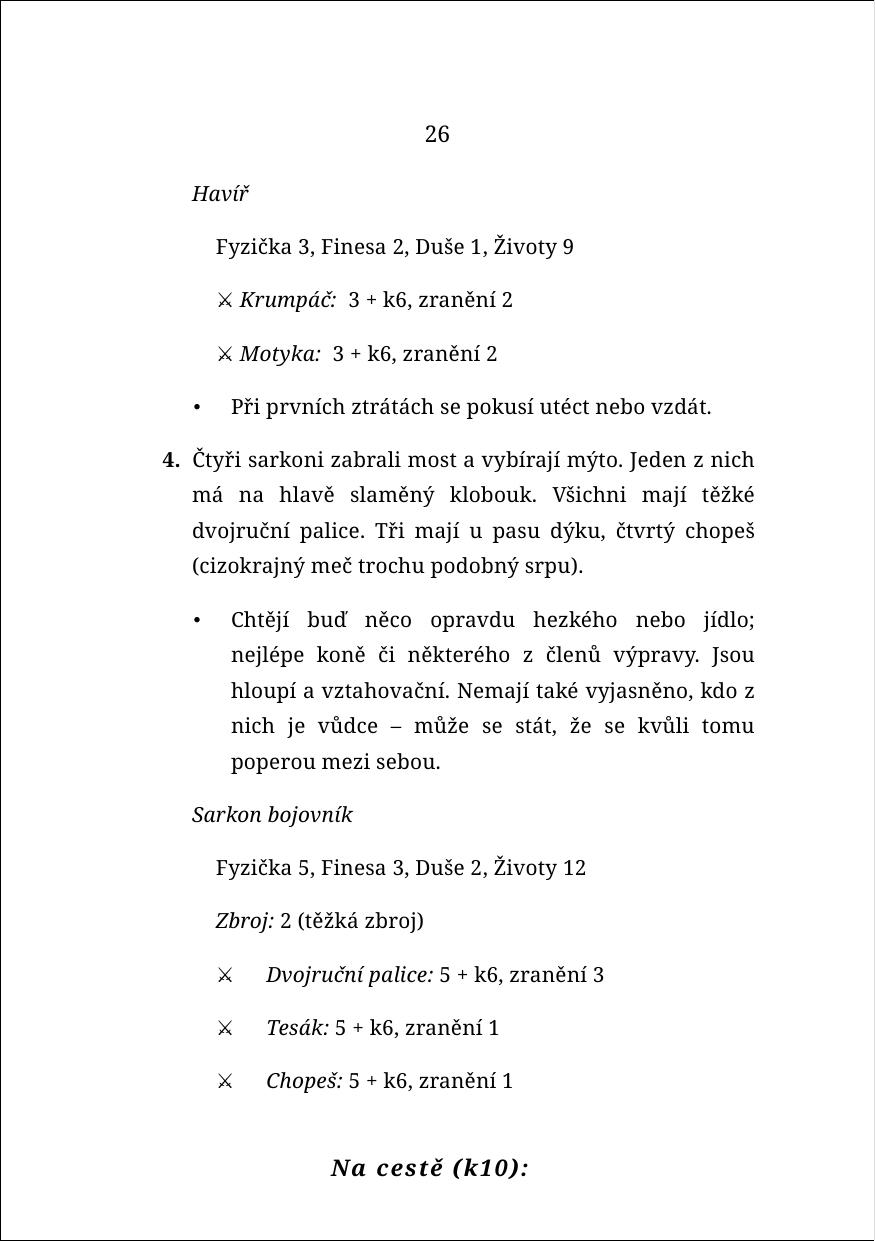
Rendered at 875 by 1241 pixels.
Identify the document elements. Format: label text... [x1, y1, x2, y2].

list Fyzička 5, Finesa 3, Duše 2, Životy 12 [162, 853, 756, 882]
list Čtyři sarkoni zabrali most a vybírají mýto. Jeden z nich má na hlavě slaměný klobouk. Všichni mají těžké dvojruční palice. Tři mají u pasu dýku, čtvrtý chopeš (cizokrajný meč trochu podobný srpu). [162, 445, 756, 580]
list ⚔ Krumpáč: 3 + k6, zranění 2 [162, 285, 756, 314]
list Havíř [162, 179, 756, 207]
list ⚔ Dvojruční palice: 5 + k6, zranění 3 [162, 960, 756, 988]
list Zbroj: 2 (těžká zbroj) [162, 907, 756, 935]
list Chtějí buď něco opravdu hezkého nebo jídlo; nejlépe koně či některého z členů výpravy. Jsou hloupí a vztahovační. Nemají také vyjasněno, kdo z nich je vůdce – může se stát, že se kvůli tomu poperou mezi sebou. [193, 605, 756, 775]
list ⚔ Chopeš: 5 + k6, zranění 1 [162, 1066, 756, 1095]
list Fyzička 3, Finesa 2, Duše 1, Životy 9 [162, 232, 756, 261]
list ⚔ Motyka: 3 + k6, zranění 2 [162, 339, 756, 367]
list ⚔ Tesák: 5 + k6, zranění 1 [162, 1013, 756, 1042]
list Sarkon bojovník [162, 800, 756, 829]
list Při prvních ztrátách se pokusí utéct nebo vzdát. [193, 392, 756, 420]
